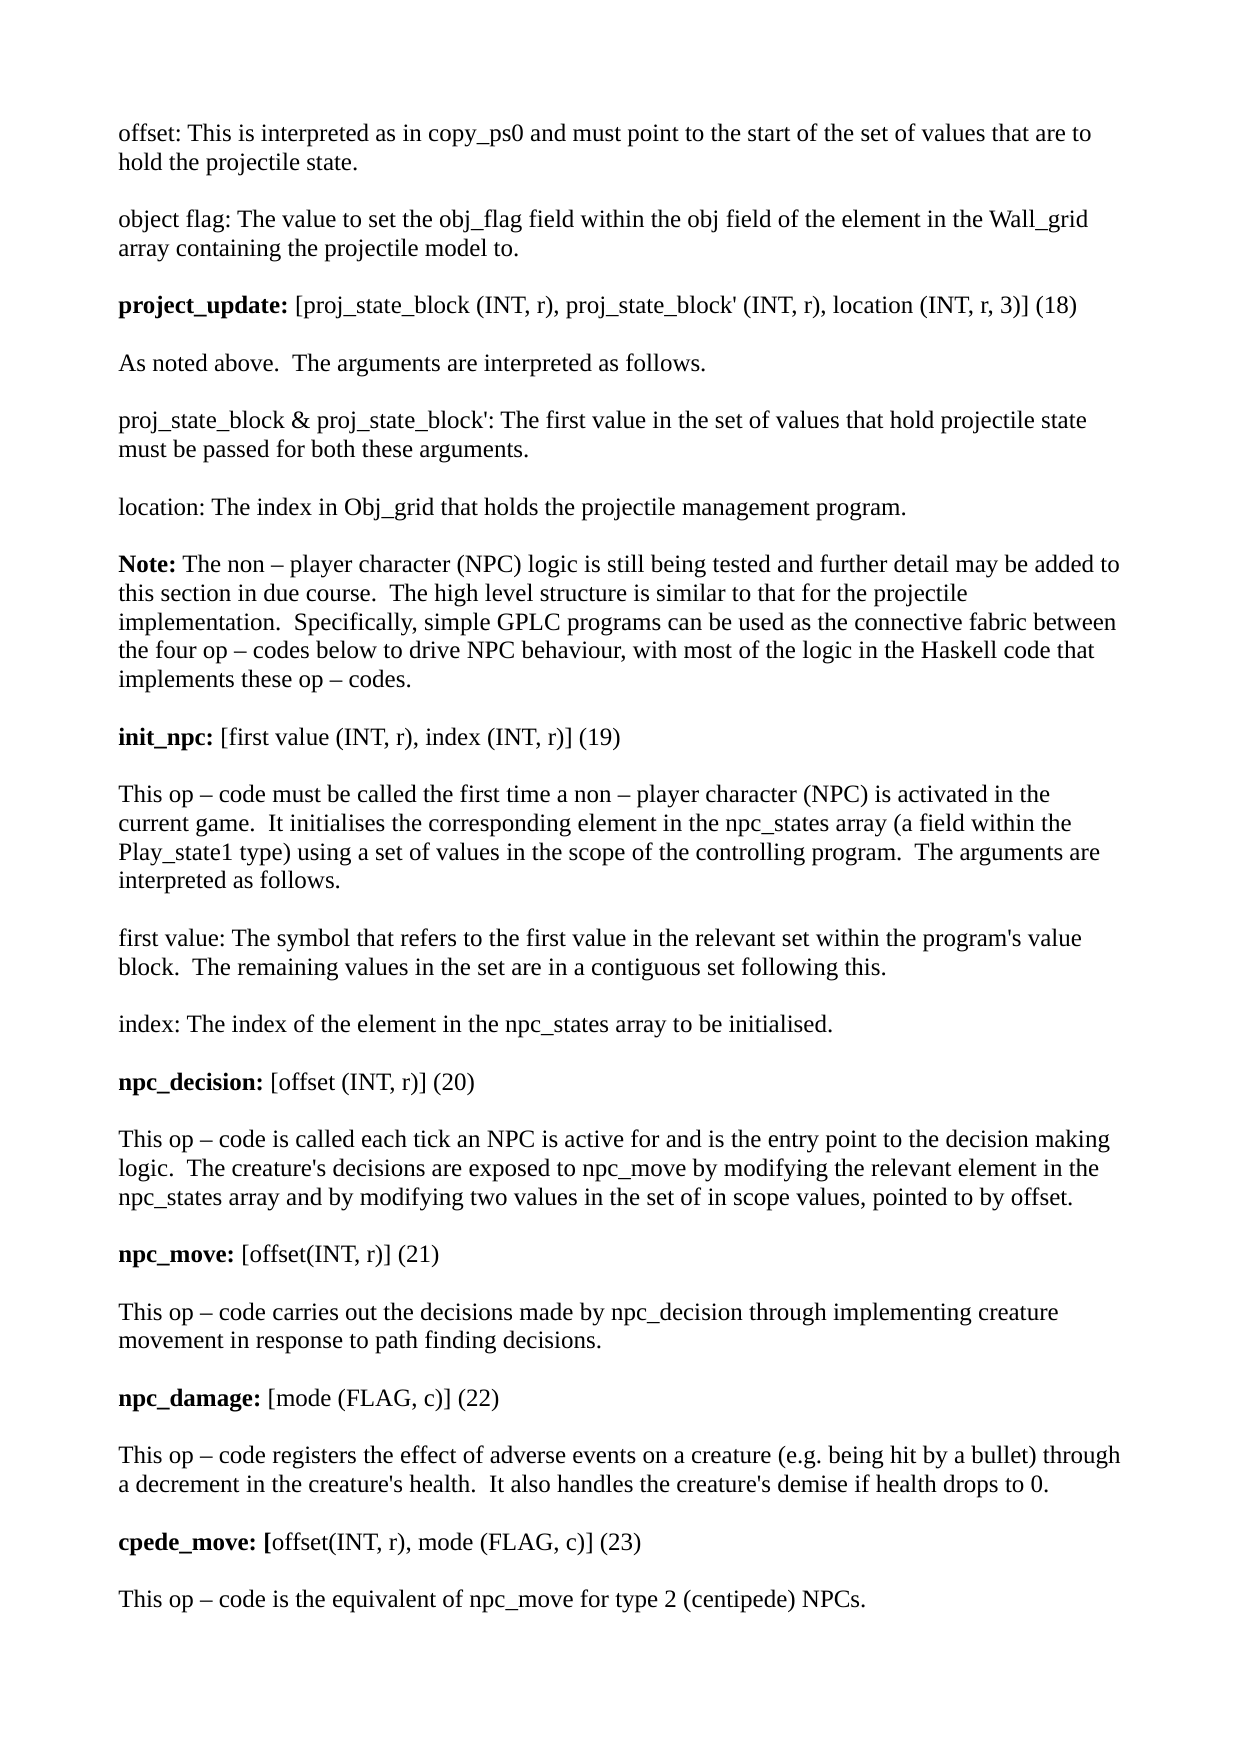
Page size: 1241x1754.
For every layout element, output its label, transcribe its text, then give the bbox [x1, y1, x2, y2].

text npc_damage: [mode (FLAG, c)] (22) [118, 1383, 1122, 1412]
text This op – code carries out the decisions made by npc_decision through implementing creature movement in response to path finding decisions. [118, 1297, 1122, 1354]
text index: The index of the element in the npc_states array to be initialised. [118, 1009, 1122, 1038]
text object flag: The value to set the obj_flag field within the obj field of the element in the Wall_grid array containing the projectile model to. [118, 204, 1122, 262]
text init_npc: [first value (INT, r), index (INT, r)] (19) [118, 722, 1122, 751]
text cpede_move: [offset(INT, r), mode (FLAG, c)] (23) [118, 1527, 1122, 1556]
text npc_move: [offset(INT, r)] (21) [118, 1239, 1122, 1268]
text proj_state_block & proj_state_block': The first value in the set of values that hold projectile state must be passed for both these arguments. [118, 406, 1122, 463]
text npc_decision: [offset (INT, r)] (20) [118, 1067, 1122, 1096]
text This op – code is the equivalent of npc_move for type 2 (centipede) NPCs. [118, 1584, 1122, 1613]
text This op – code is called each tick an NPC is active for and is the entry point to the decision making logic. The creature's decisions are exposed to npc_move by modifying the relevant element in the npc_states array and by modifying two values in the set of in scope values, pointed to by offset. [118, 1124, 1122, 1211]
text This op – code registers the effect of adverse events on a creature (e.g. being hit by a bullet) through a decrement in the creature's health. It also handles the creature's demise if health drops to 0. [118, 1441, 1122, 1498]
text location: The index in Obj_grid that holds the projectile management program. [118, 492, 1122, 521]
text Note: The non – player character (NPC) logic is still being tested and further detail may be added to this section in due course. The high level structure is similar to that for the projectile implementation. Specifically, simple GPLC programs can be used as the connective fabric between the four op – codes below to drive NPC behaviour, with most of the logic in the Haskell code that implements these op – codes. [118, 549, 1122, 693]
text first value: The symbol that refers to the first value in the relevant set within the program's value block. The remaining values in the set are in a contiguous set following this. [118, 923, 1122, 981]
text offset: This is interpreted as in copy_ps0 and must point to the start of the set of values that are to hold the projectile state. [118, 118, 1122, 176]
text This op – code must be called the first time a non – player character (NPC) is activated in the current game. It initialises the corresponding element in the npc_states array (a field within the Play_state1 type) using a set of values in the scope of the controlling program. The arguments are interpreted as follows. [118, 779, 1122, 894]
text project_update: [proj_state_block (INT, r), proj_state_block' (INT, r), location (INT, r, 3)] (18) [118, 291, 1122, 319]
text As noted above. The arguments are interpreted as follows. [118, 348, 1122, 377]
